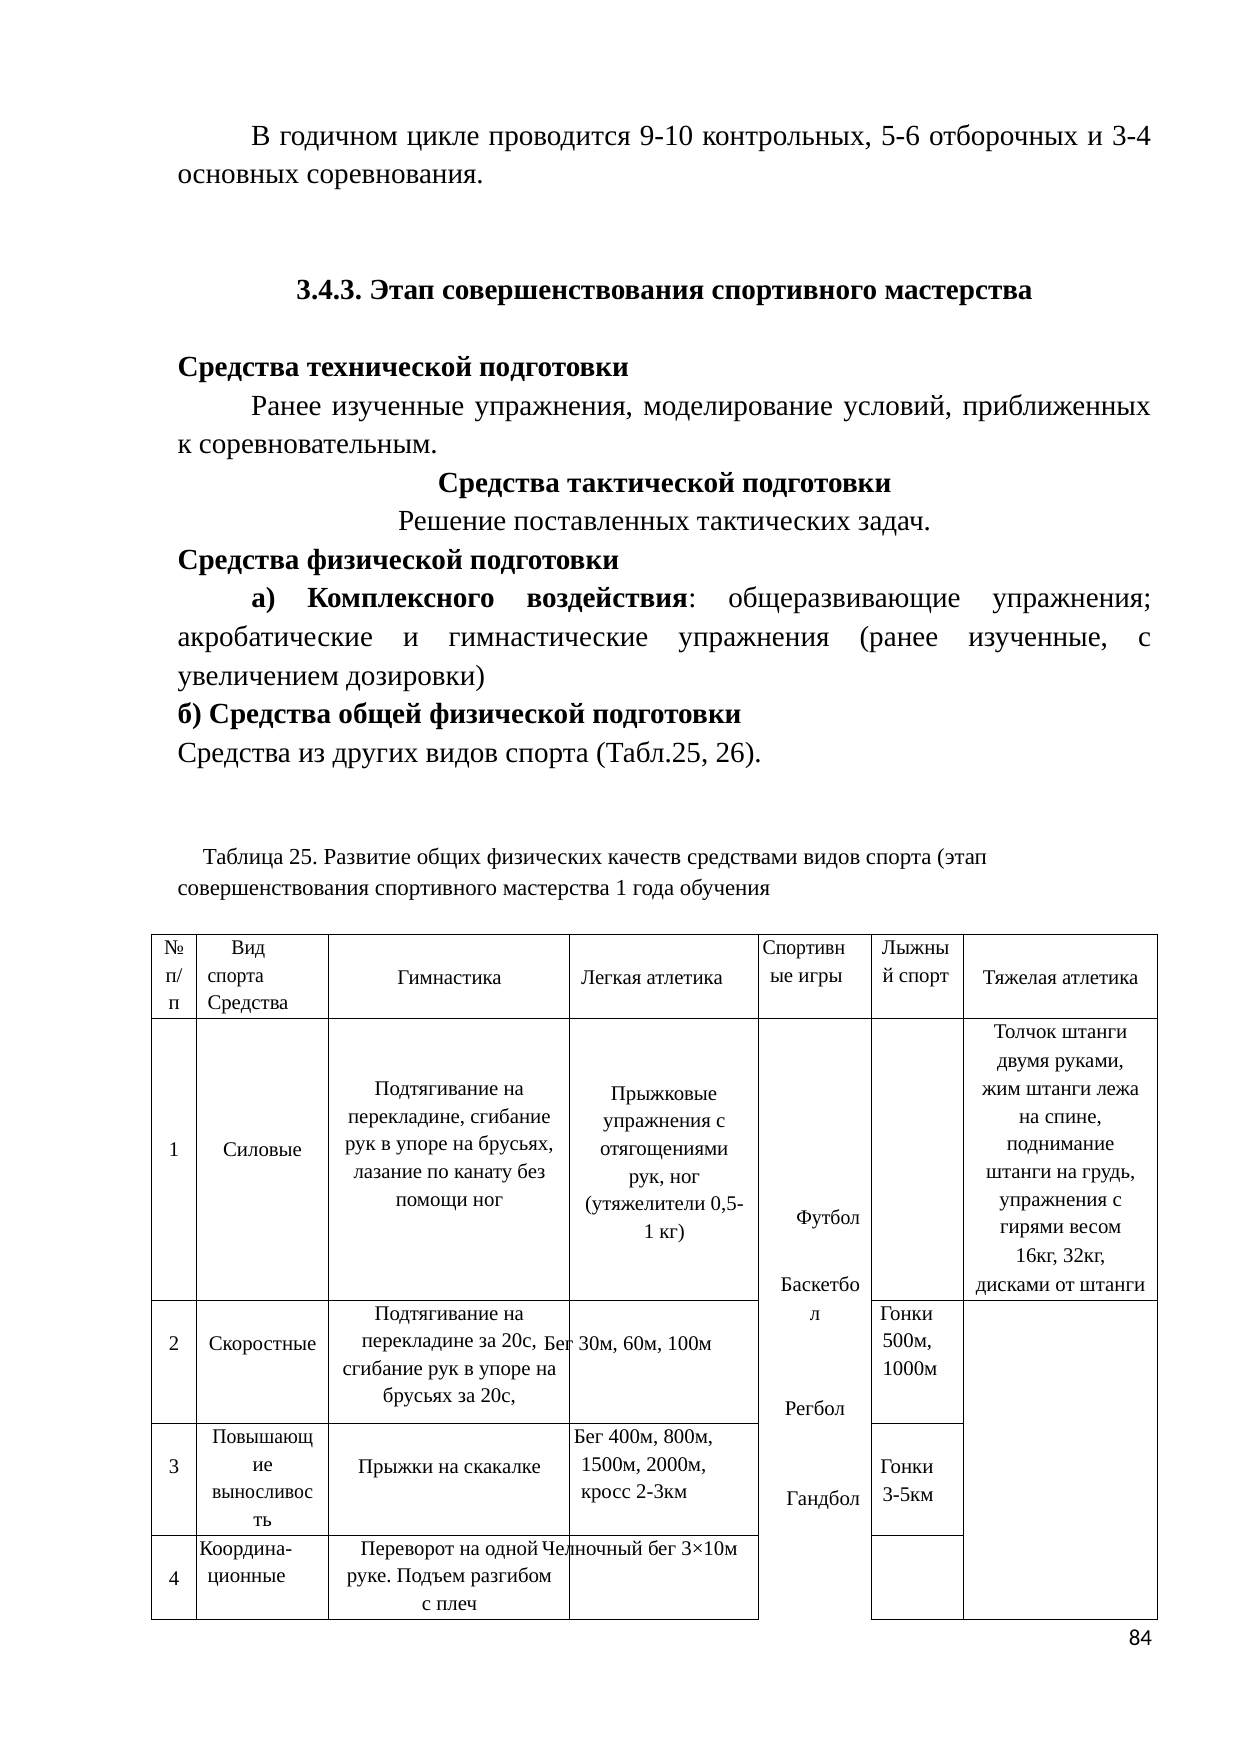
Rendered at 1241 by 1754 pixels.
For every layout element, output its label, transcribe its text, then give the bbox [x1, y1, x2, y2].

table_cell [872, 1019, 963, 1299]
table_cell 1 [152, 1075, 196, 1242]
subtitle Средства тактической подготовки [177, 465, 1152, 498]
subtitle Средства физической подготовки [177, 542, 1152, 576]
table_cell 16кг, 32кг, [964, 1242, 1157, 1271]
table_header № п/ п [152, 935, 196, 1018]
table_cell Координа- ционные [197, 1536, 328, 1618]
table_cell жим штанги лежа на спине, поднимание штанги на грудь, упражнения с гирями весом [964, 1075, 1157, 1242]
text а) Комплексного воздействия: общеразвивающие упражнения; акробатические и гимнастические упражнения (ранее изученные, с увеличением дозировки) [177, 581, 1152, 691]
table_header Вид спорта Средства [197, 935, 328, 1018]
subtitle Средства технической подготовки [177, 349, 1152, 383]
table_cell [964, 1301, 1157, 1618]
table_cell [197, 1019, 328, 1046]
table_cell Подтягивание на перекладине за 20с, сгибание рук в упоре на брусьях за 20с, [329, 1301, 569, 1423]
table_cell Толчок штанги [964, 1019, 1157, 1046]
table_cell [759, 1019, 871, 1046]
table_cell [197, 1271, 328, 1299]
table_cell [152, 1242, 196, 1271]
text Таблица 25. Развитие общих физических качеств средствами видов спорта (этап совершенствования спортивного мастерства 1 года обучения [177, 843, 1152, 900]
table_cell [152, 1271, 196, 1299]
table_cell Гонки 500м, 1000м [872, 1301, 963, 1423]
table_cell [759, 1242, 871, 1271]
text В годичном цикле проводится 9-10 контрольных, 5-6 отборочных и 3-4 основных соревнования. [177, 118, 1152, 190]
table_cell [152, 1019, 196, 1046]
table_cell Силовые [197, 1075, 328, 1242]
text Средства из других видов спорта (Табл.25, 26). [177, 735, 1152, 768]
table_cell [329, 1046, 569, 1075]
text Решение поставленных тактических задач. [177, 503, 1152, 537]
table_cell [329, 1242, 569, 1271]
table_cell [759, 1046, 871, 1075]
table_cell [197, 1242, 328, 1271]
table_cell дисками от штанги [964, 1271, 1157, 1299]
subtitle 3.4.3. Этап совершенствования спортивного мастерства [177, 272, 1152, 306]
table_cell Гандбол [759, 1423, 871, 1534]
table_cell [197, 1046, 328, 1075]
table_header Гимнастика [329, 935, 569, 1018]
table_cell Скоростные [197, 1301, 328, 1423]
table_cell Переворот на одной руке. Подъем разгибом с плеч [329, 1536, 569, 1618]
table_cell Подтягивание на перекладине, сгибание рук в упоре на брусьях, лазание по канату без помощи ног [329, 1075, 569, 1242]
subtitle б) Средства общей физической подготовки [177, 696, 1152, 730]
table_cell [329, 1019, 569, 1046]
text Ранее изученные упражнения, моделирование условий, приближенных к соревновательным. [177, 388, 1152, 460]
table_header Тяжелая атлетика [964, 935, 1157, 1018]
table_header Легкая атлетика [570, 935, 758, 1018]
table_cell Бег 30м, 60м, 100м [570, 1301, 758, 1423]
table_cell Футбол [759, 1075, 871, 1242]
table_header Лыжны й спорт [872, 935, 963, 1018]
table_cell Челночный бег 3×10м [570, 1536, 758, 1618]
table_cell Гонки 3-5км [872, 1424, 963, 1534]
table_cell л Регбол [759, 1300, 871, 1423]
table_cell Прыжки на скакалке [329, 1424, 569, 1534]
table_cell [152, 1046, 196, 1075]
table_cell 2 [152, 1301, 196, 1423]
table_cell 3 [152, 1424, 196, 1534]
table_cell Бег 400м, 800м, 1500м, 2000м, кросс 2-3км [570, 1424, 758, 1534]
table_cell [759, 1535, 871, 1618]
table_cell [329, 1271, 569, 1299]
table_cell [872, 1536, 963, 1618]
table_cell двумя руками, [964, 1046, 1157, 1075]
table_cell Прыжковые упражнения с отягощениями рук, ног (утяжелители 0,5- 1 кг) [570, 1019, 758, 1299]
table_header Спортивн ые игры [759, 935, 871, 1018]
table_cell Повышающ ие выносливос ть [197, 1424, 328, 1534]
table_cell Баскетбо [759, 1271, 871, 1299]
table_cell 4 [152, 1536, 196, 1618]
